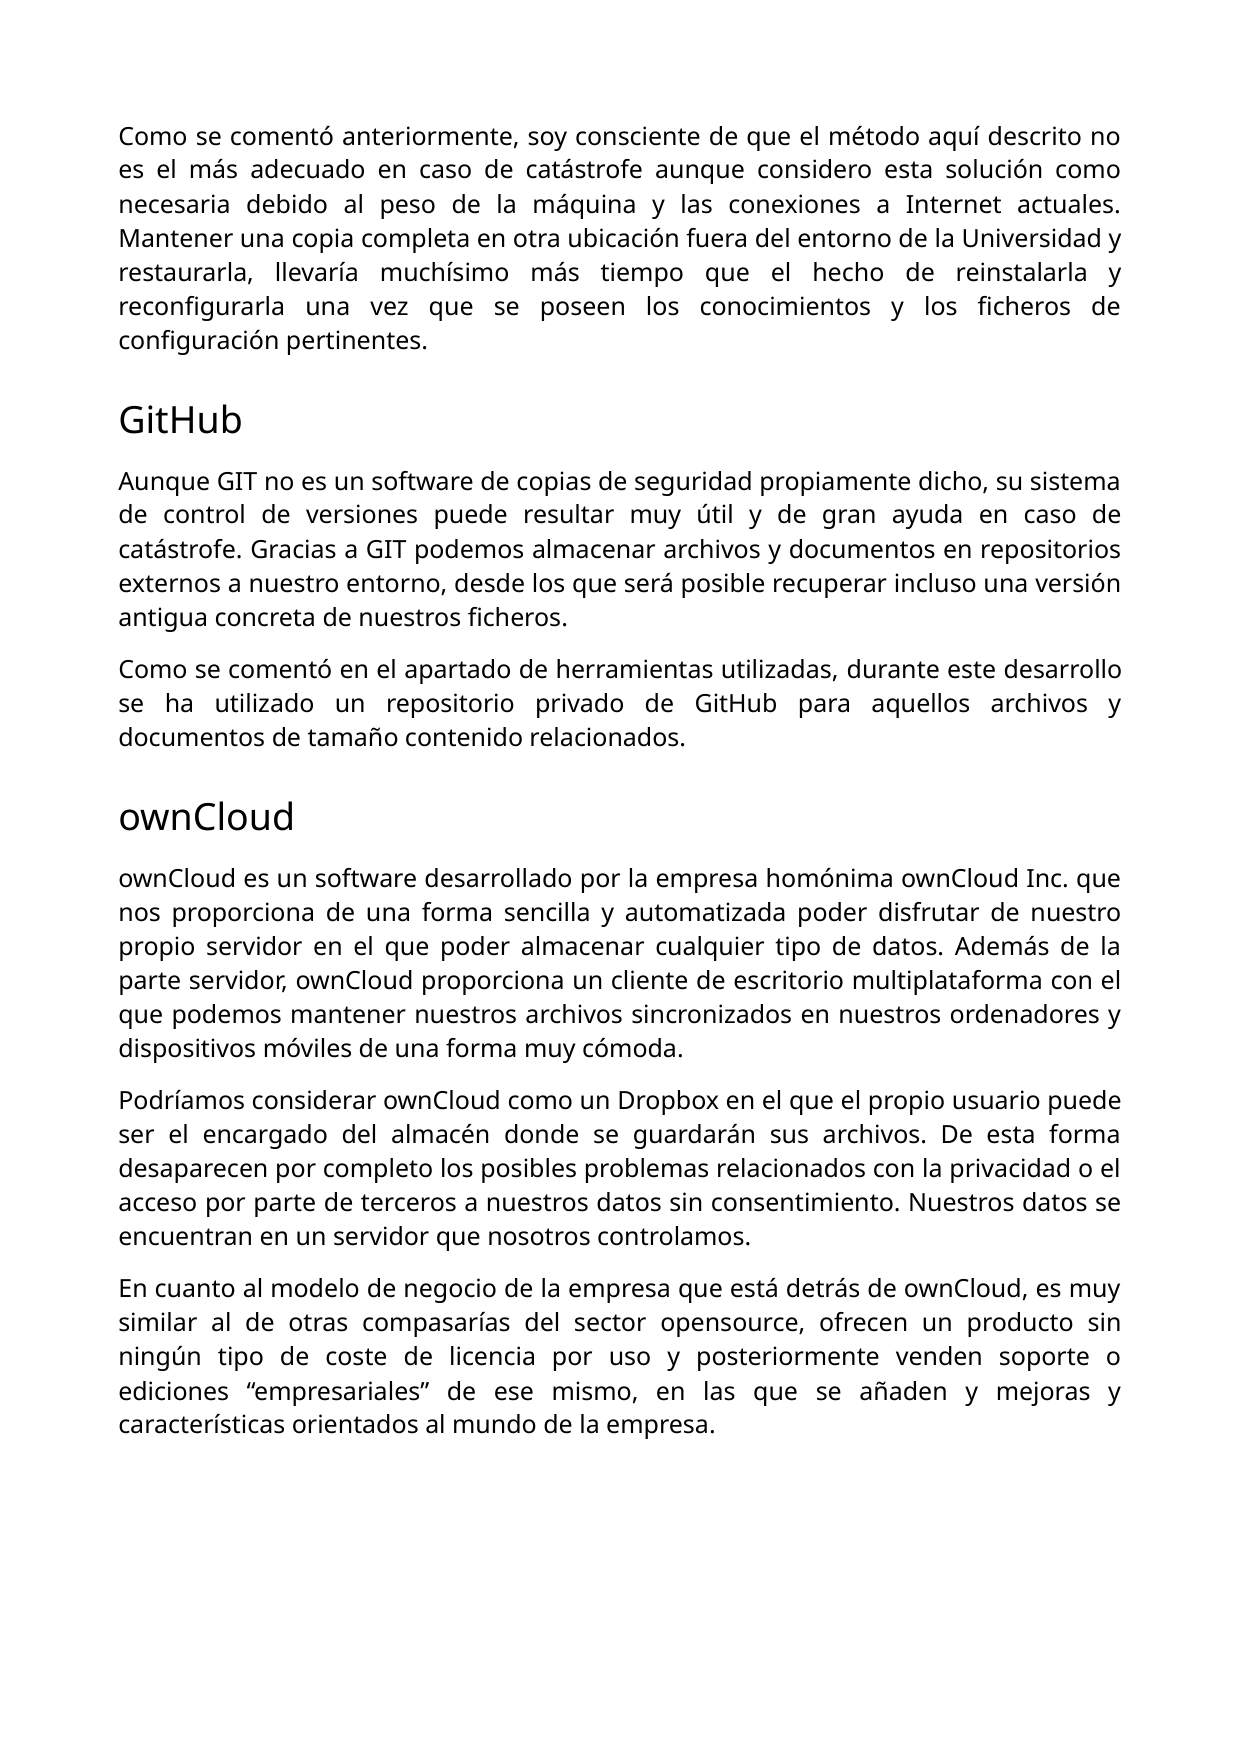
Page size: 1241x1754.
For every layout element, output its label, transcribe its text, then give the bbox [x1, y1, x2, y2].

text Como se comentó en el apartado de herramientas utilizadas, durante este desarrollo se ha utilizado un repositorio privado de GitHub para aquellos archivos y documentos de tamaño contenido relacionados. [118, 651, 1122, 754]
text Podríamos considerar ownCloud como un Dropbox en el que el propio usuario puede ser el encargado del almacén donde se guardarán sus archivos. De esta forma desaparecen por completo los posibles problemas relacionados con la privacidad o el acceso por parte de terceros a nuestros datos sin consentimiento. Nuestros datos se encuentran en un servidor que nosotros controlamos. [118, 1083, 1122, 1253]
text En cuanto al modelo de negocio de la empresa que está detrás de ownCloud, es muy similar al de otras compasarías del sector opensource, ofrecen un producto sin ningún tipo de coste de licencia por uso y posteriormente venden soporte o ediciones “empresariales” de ese mismo, en las que se añaden y mejoras y características orientados al mundo de la empresa. [118, 1271, 1122, 1441]
text Como se comentó anteriormente, soy consciente de que el método aquí descrito no es el más adecuado en caso de catástrofe aunque considero esta solución como necesaria debido al peso de la máquina y las conexiones a Internet actuales. Mantener una copia completa en otra ubicación fuera del entorno de la Universidad y restaurarla, llevaría muchísimo más tiempo que el hecho de reinstalarla y reconfigurarla una vez que se poseen los conocimientos y los ficheros de configuración pertinentes. [118, 118, 1122, 357]
subtitle ownCloud [118, 791, 1122, 842]
text Aunque GIT no es un software de copias de seguridad propiamente dicho, su sistema de control de versiones puede resultar muy útil y de gran ayuda en caso de catástrofe. Gracias a GIT podemos almacenar archivos y documentos en repositorios externos a nuestro entorno, desde los que será posible recuperar incluso una versión antigua concreta de nuestros ficheros. [118, 463, 1122, 633]
text ownCloud es un software desarrollado por la empresa homónima ownCloud Inc. que nos proporciona de una forma sencilla y automatizada poder disfrutar de nuestro propio servidor en el que poder almacenar cualquier tipo de datos. Además de la parte servidor, ownCloud proporciona un cliente de escritorio multiplataforma con el que podemos mantener nuestros archivos sincronizados en nuestros ordenadores y dispositivos móviles de una forma muy cómoda. [118, 860, 1122, 1064]
subtitle GitHub [118, 393, 1122, 444]
